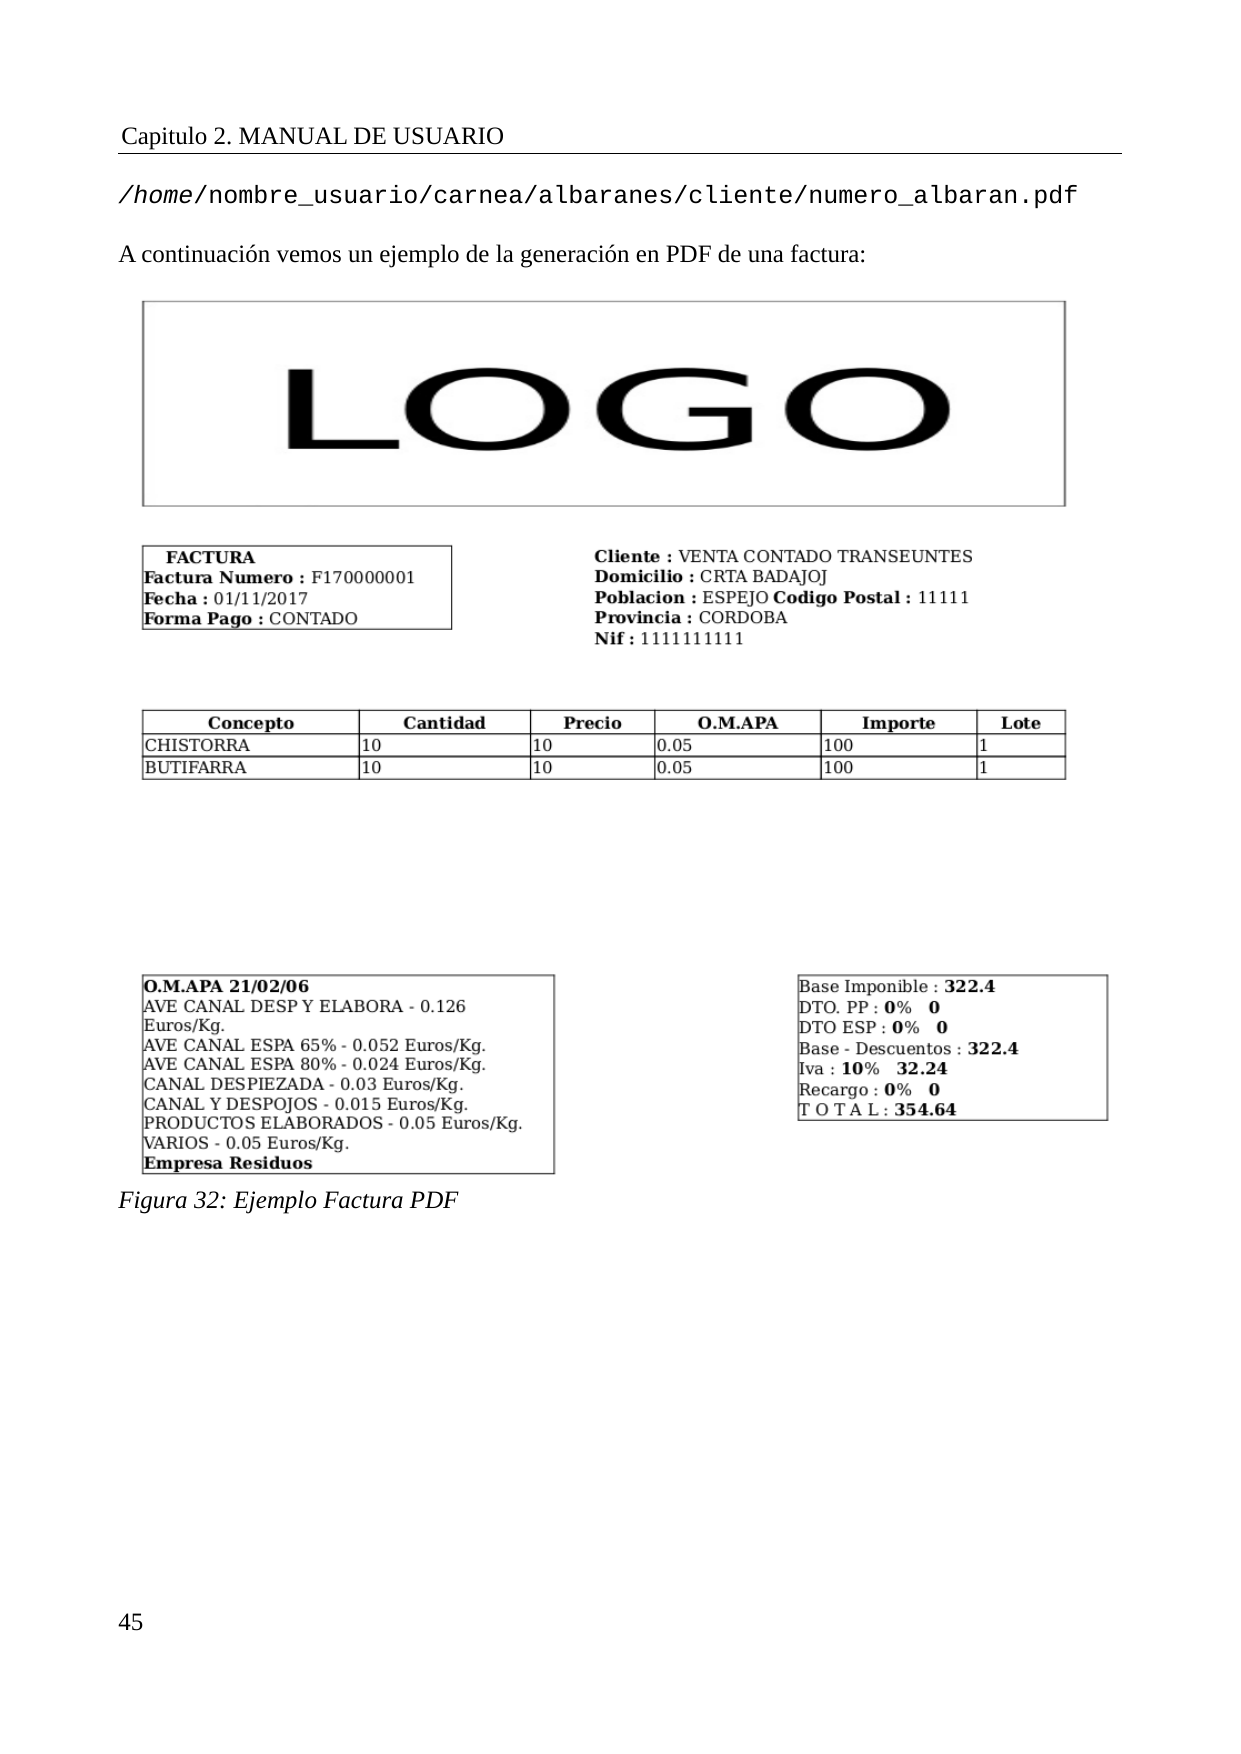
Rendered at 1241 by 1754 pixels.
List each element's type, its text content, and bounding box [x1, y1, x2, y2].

text Figura 32: Ejemplo Factura PDF [118, 1181, 1122, 1214]
picture [118, 280, 1123, 1181]
text A continuación vemos un ejemplo de la generación en PDF de una factura: [118, 239, 1122, 268]
text /home/nombre_usuario/carnea/albaranes/cliente/numero_albaran.pdf [118, 182, 1122, 211]
